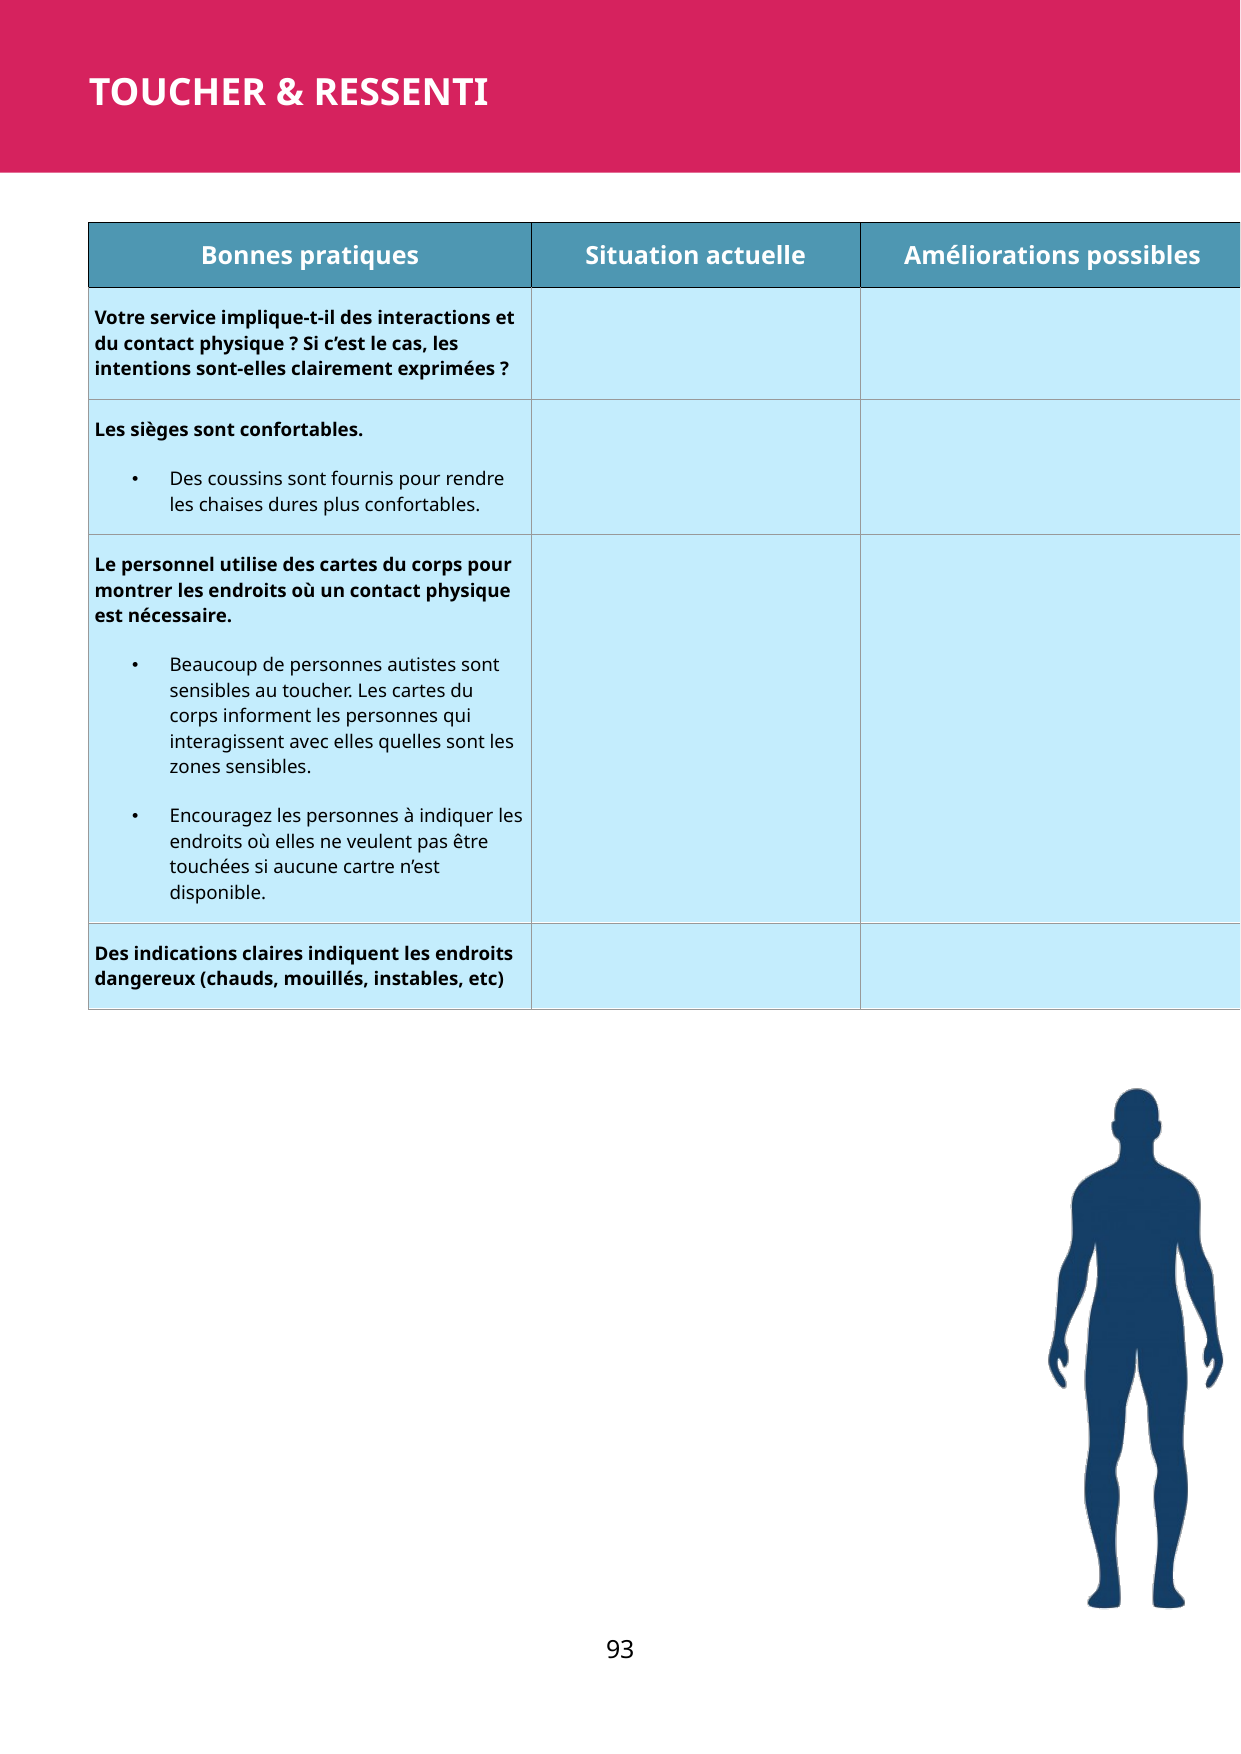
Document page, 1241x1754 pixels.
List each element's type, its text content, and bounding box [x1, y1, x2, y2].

table_header Situation actuelle [532, 223, 860, 287]
table_cell [861, 924, 1240, 1008]
table_cell [861, 535, 1240, 922]
table_cell Le personnel utilise des cartes du corps pour montrer les endroits où un contact physique est nécessaire. Beaucoup de personnes autistes sont sensibles au toucher. Les cartes du corps informent les personnes qui interagissent avec elles quelles sont les zones sensibles. Encouragez les personnes à indiquer les endroits où elles ne veulent pas être touchées si aucune cartre n’est disponible. [89, 535, 531, 922]
table_header Améliorations possibles [861, 223, 1240, 287]
table_cell Des indications claires indiquent les endroits dangereux (chauds, mouillés, instables, etc) [89, 924, 531, 1008]
table_cell [861, 400, 1240, 534]
table_cell [532, 535, 860, 922]
table_cell [861, 288, 1240, 399]
table_header Bonnes pratiques [89, 223, 531, 287]
picture [1043, 1080, 1238, 1625]
table_cell [532, 288, 860, 399]
table_cell [532, 924, 860, 1008]
table_cell Votre service implique-t-il des interactions et du contact physique ? Si c’est le cas, les intentions sont-elles clairement exprimées ? [89, 288, 531, 399]
table_cell Les sièges sont confortables. Des coussins sont fournis pour rendre les chaises dures plus confortables. [89, 400, 531, 534]
table_cell [532, 400, 860, 534]
